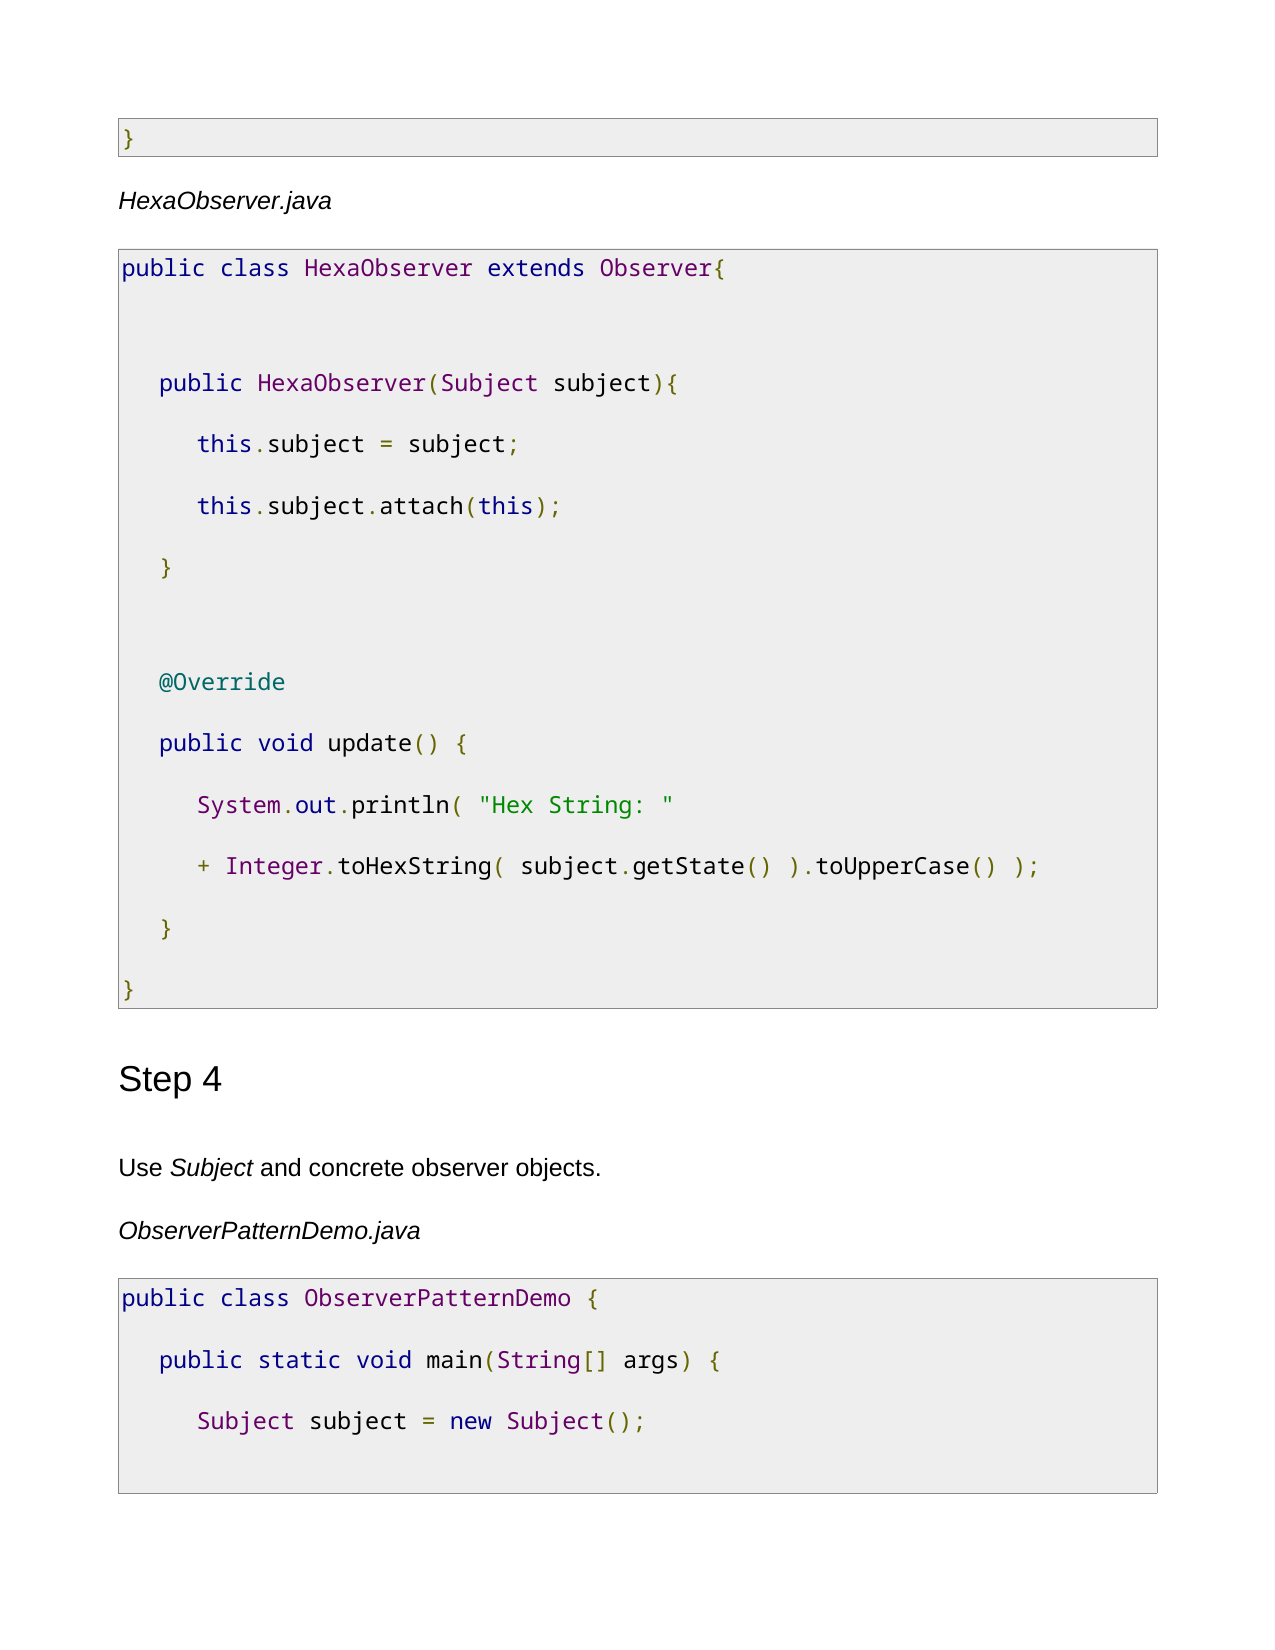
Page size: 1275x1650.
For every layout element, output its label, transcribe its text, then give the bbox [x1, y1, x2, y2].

text System.out.println( "Hex String: " [119, 785, 1157, 820]
text + Integer.toHexString( subject.getState() ).toUpperCase() ); [119, 846, 1157, 882]
text Use Subject and concrete observer objects. [118, 1153, 1157, 1182]
text } [119, 547, 1157, 583]
text HexaObserver.java [118, 186, 1157, 215]
text public HexaObserver(Subject subject){ [119, 363, 1157, 398]
text public class ObserverPatternDemo { [119, 1279, 1157, 1313]
subtitle Step 4 [118, 1058, 1157, 1099]
text public static void main(String[] args) { [119, 1340, 1157, 1375]
text } [119, 908, 1157, 943]
text ObserverPatternDemo.java [118, 1216, 1157, 1244]
text @Override [119, 662, 1157, 697]
text public void update() { [119, 723, 1157, 759]
text public class HexaObserver extends Observer{ [119, 250, 1157, 284]
text this.subject = subject; [119, 424, 1157, 460]
text Subject subject = new Subject(); [119, 1401, 1157, 1436]
text } [119, 969, 1157, 1008]
text } [119, 119, 1157, 156]
text this.subject.attach(this); [119, 486, 1157, 521]
